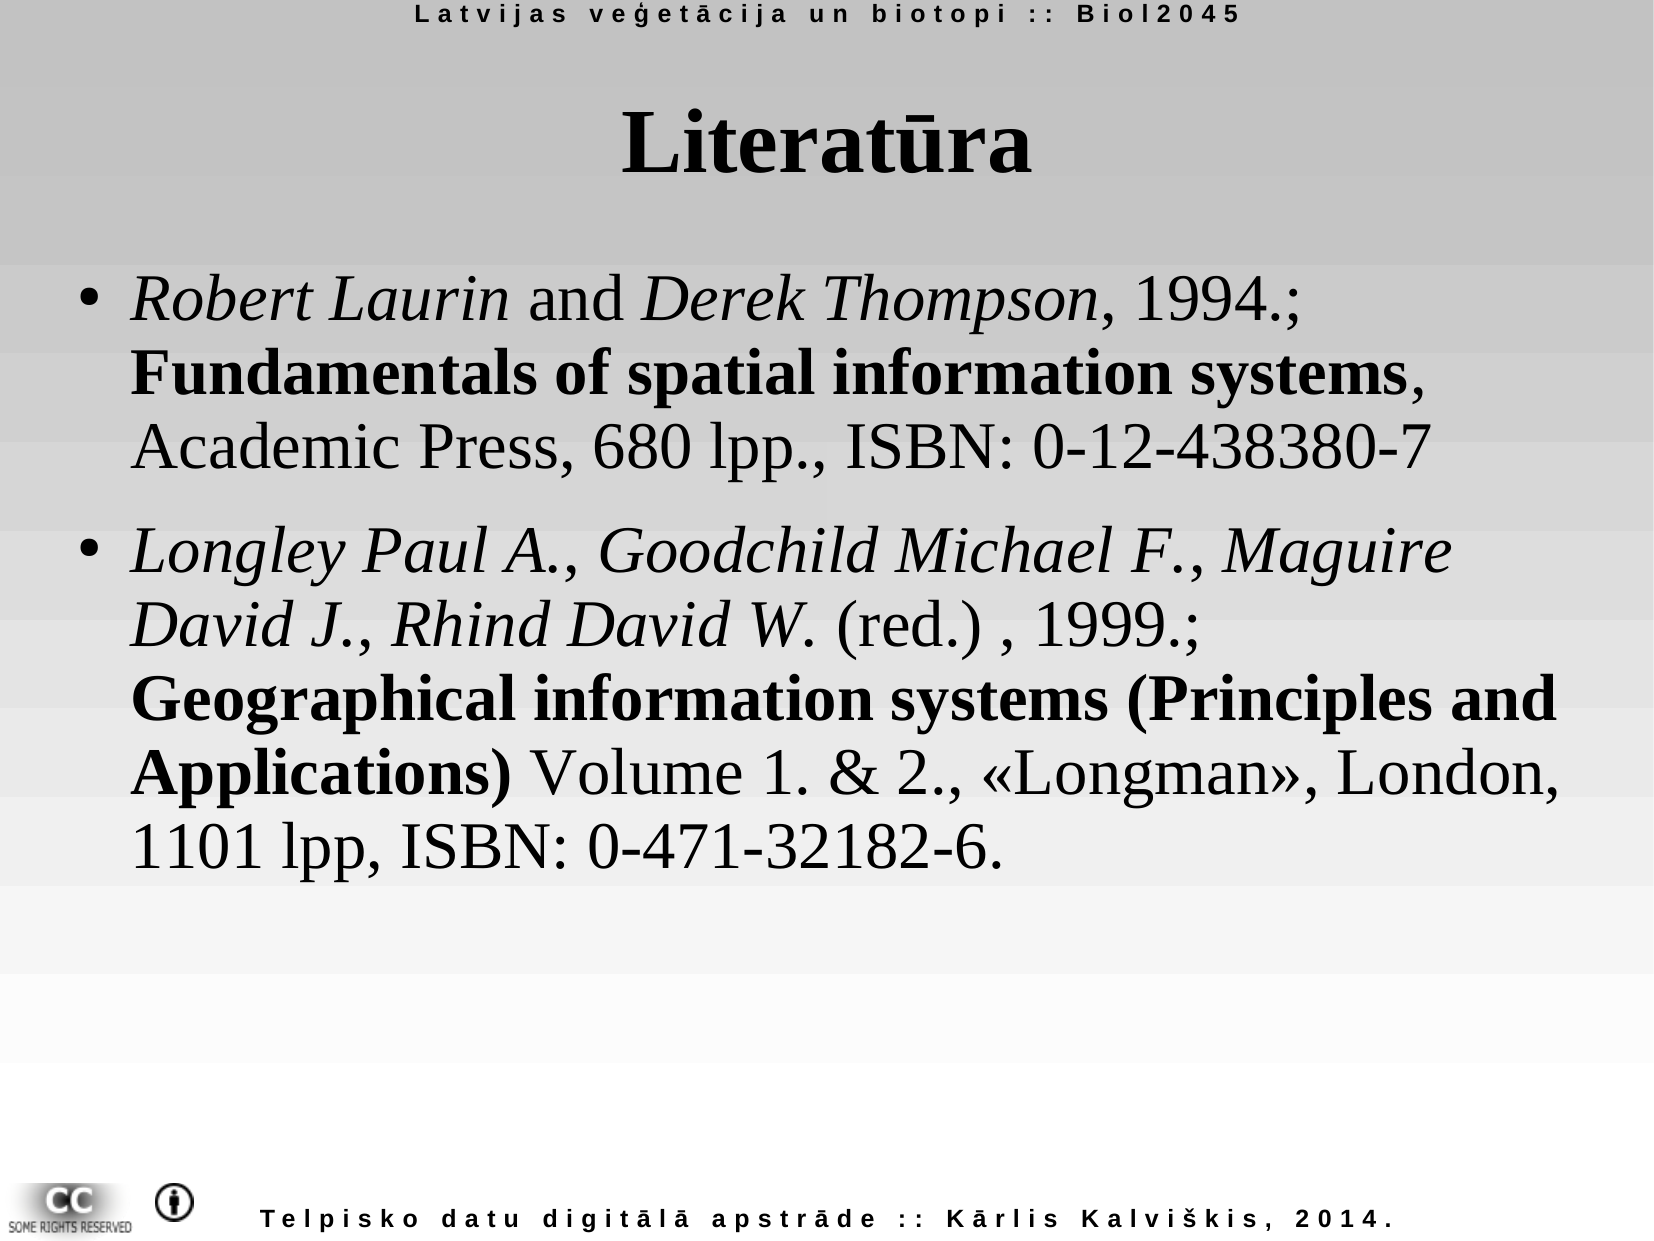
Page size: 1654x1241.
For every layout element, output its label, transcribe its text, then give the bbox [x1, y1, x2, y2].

picture [0, 0, 1654, 1241]
title Literatūra [59, 37, 1596, 246]
list Robert Laurin and Derek Thompson, 1994.; Fundamentals of spatial information systems, Academic Press, 680 lpp., ISBN: 0-12-438380-7 Longley Paul A., Goodchild Michael F., Maguire David J., Rhind David W. (red.) , 1999.; Geographical information systems (Principles and Applications) Volume 1. & 2., «Longman», London, 1101 lpp, ISBN: 0-471-32182-6. [59, 261, 1596, 1175]
